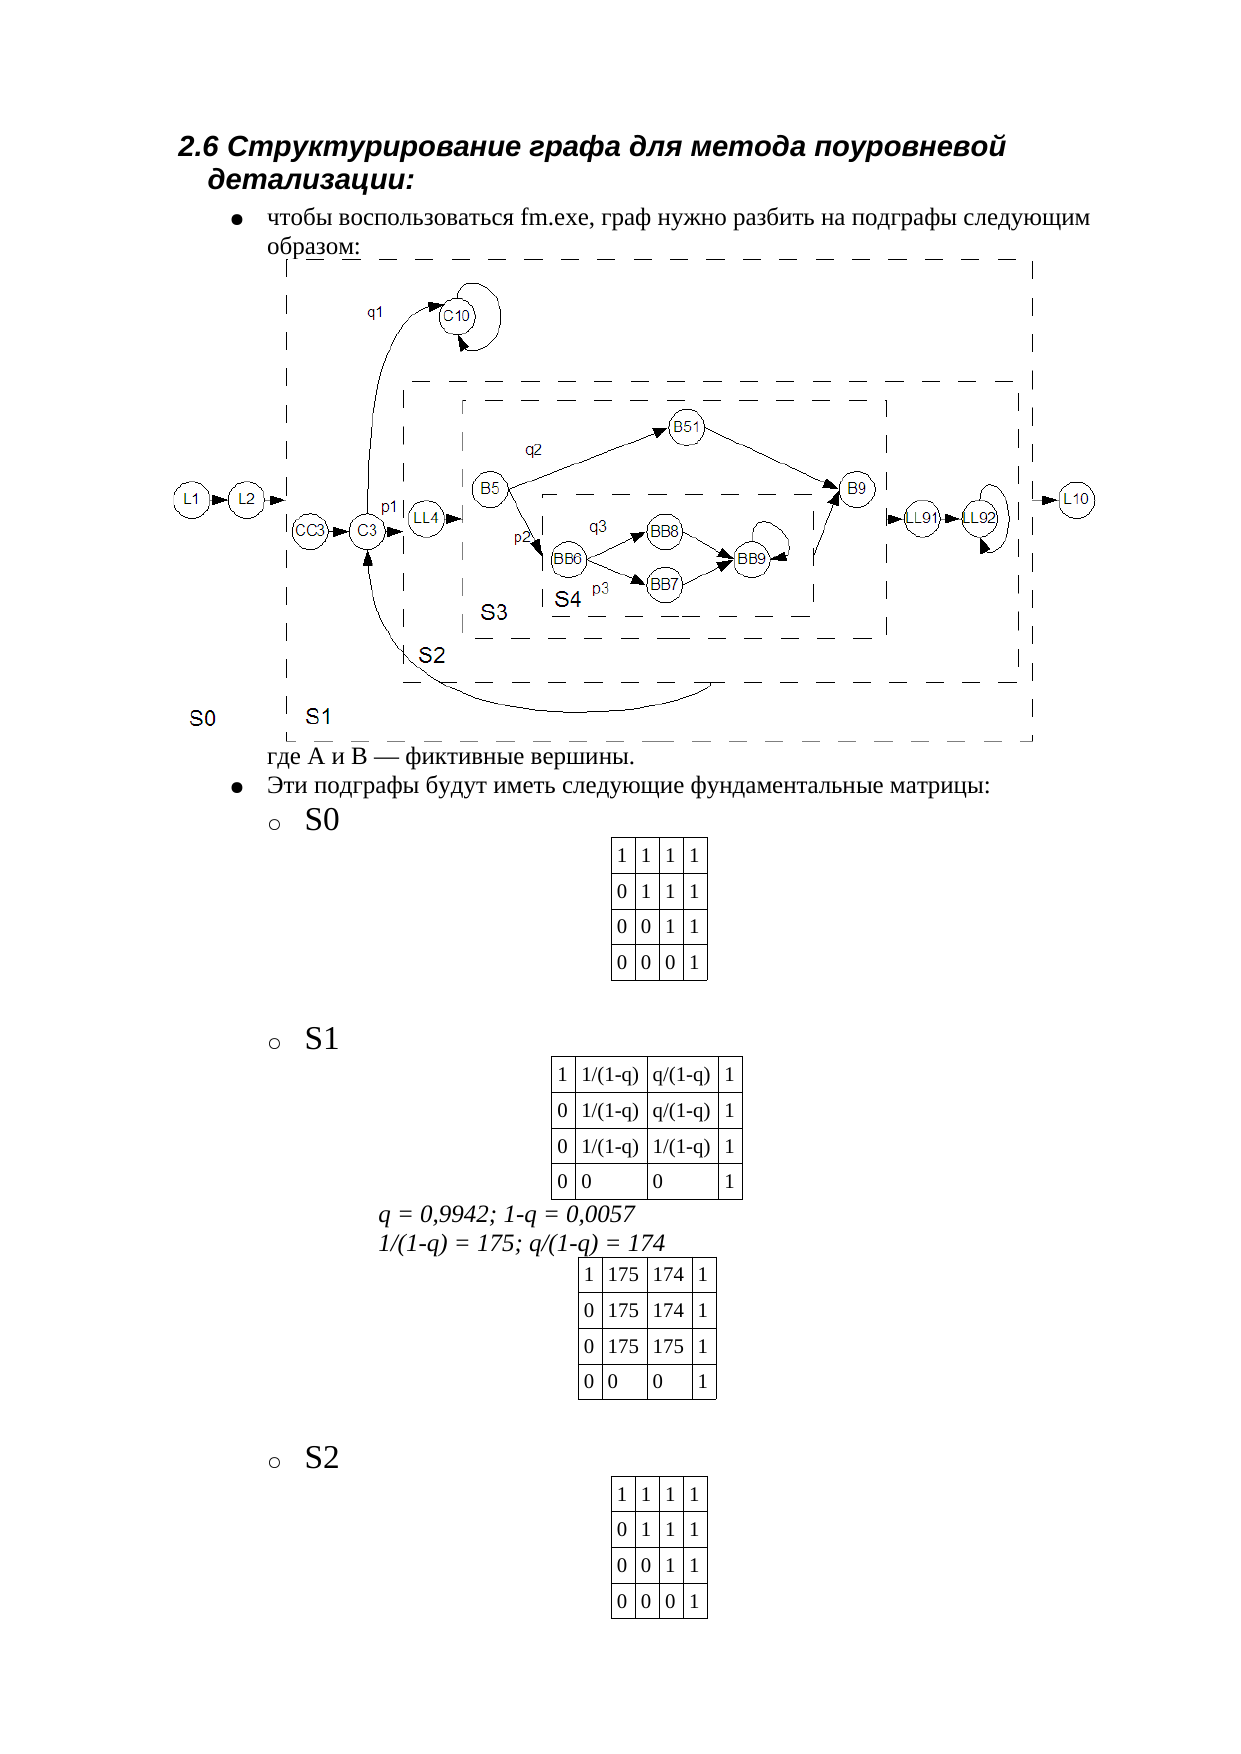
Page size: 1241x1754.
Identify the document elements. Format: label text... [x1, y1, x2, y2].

table_header 174 [648, 1258, 692, 1292]
table_cell 0 [576, 1164, 647, 1199]
table_header 1/(1-q) [576, 1057, 647, 1092]
list 1/(1-q) = 175; q/(1-q) = 174 [341, 1228, 1152, 1257]
table_cell 1 [719, 1093, 742, 1128]
list S1 [267, 1018, 1152, 1056]
table_cell 0 [660, 1584, 683, 1618]
table_cell 0 [612, 874, 635, 908]
table_cell 0 [579, 1293, 602, 1328]
table_cell 1/(1-q) [576, 1129, 647, 1163]
table_cell 1 [684, 1584, 707, 1618]
table_cell 0 [579, 1329, 602, 1363]
list чтобы воспользоваться fm.exe, граф нужно разбить на подграфы следующим образом: [229, 202, 1152, 259]
table_cell 175 [603, 1329, 647, 1363]
table_header 1 [660, 1477, 683, 1511]
table_cell 1 [684, 910, 707, 944]
table_cell 175 [603, 1293, 647, 1328]
table_cell 0 [648, 1365, 692, 1399]
table_cell 1 [660, 1548, 683, 1583]
list Эти подграфы будут иметь следующие фундаментальные матрицы: [229, 770, 1152, 799]
table_cell 1 [660, 910, 683, 944]
table_cell 1 [693, 1329, 716, 1363]
table_header 1 [612, 1477, 635, 1511]
table_header 1 [636, 838, 659, 873]
list q = 0,9942; 1-q = 0,0057 [341, 1199, 1152, 1228]
table_cell 1 [693, 1293, 716, 1328]
table_cell 0 [648, 1164, 718, 1199]
table_header 175 [603, 1258, 647, 1292]
table_cell 0 [636, 1548, 659, 1583]
table_cell 0 [579, 1365, 602, 1399]
table_cell 0 [552, 1129, 575, 1163]
table_cell 1 [684, 874, 707, 908]
table_header 1 [684, 838, 707, 873]
list S0 [267, 799, 1152, 837]
table_cell 0 [603, 1365, 647, 1399]
table_cell 1/(1-q) [648, 1129, 718, 1163]
table_cell 174 [648, 1293, 692, 1328]
table_cell 0 [636, 945, 659, 980]
table_cell 1 [660, 874, 683, 908]
table_cell 175 [648, 1329, 692, 1363]
table_cell 1 [719, 1129, 742, 1163]
table_cell 1 [660, 1512, 683, 1547]
table_cell 0 [612, 1512, 635, 1547]
table_header 1 [719, 1057, 742, 1092]
table_header 1 [612, 838, 635, 873]
table_header 1 [693, 1258, 716, 1292]
picture [173, 259, 1096, 742]
list где А и В — фиктивные вершины. [229, 742, 1152, 770]
table_header 1 [684, 1477, 707, 1511]
table_header q/(1-q) [648, 1057, 718, 1092]
table_cell 0 [636, 910, 659, 944]
table_header 1 [660, 838, 683, 873]
list S2 [267, 1437, 1152, 1476]
table_cell 1 [636, 1512, 659, 1547]
table_cell 1 [636, 874, 659, 908]
table_cell 1/(1-q) [576, 1093, 647, 1128]
table_cell 1 [684, 1548, 707, 1583]
table_cell 0 [552, 1164, 575, 1199]
table_cell 0 [552, 1093, 575, 1128]
subtitle Структурирование графа для метода поуровневой детализации: [170, 129, 1152, 196]
table_cell 0 [612, 910, 635, 944]
table_cell 0 [612, 1548, 635, 1583]
table_cell 0 [636, 1584, 659, 1618]
table_cell 0 [612, 945, 635, 980]
table_cell 1 [693, 1365, 716, 1399]
table_header 1 [636, 1477, 659, 1511]
table_header 1 [552, 1057, 575, 1092]
table_cell 0 [612, 1584, 635, 1618]
table_cell 1 [719, 1164, 742, 1199]
table_cell 0 [660, 945, 683, 980]
table_cell 1 [684, 1512, 707, 1547]
table_cell q/(1-q) [648, 1093, 718, 1128]
table_cell 1 [684, 945, 707, 980]
table_header 1 [579, 1258, 602, 1292]
